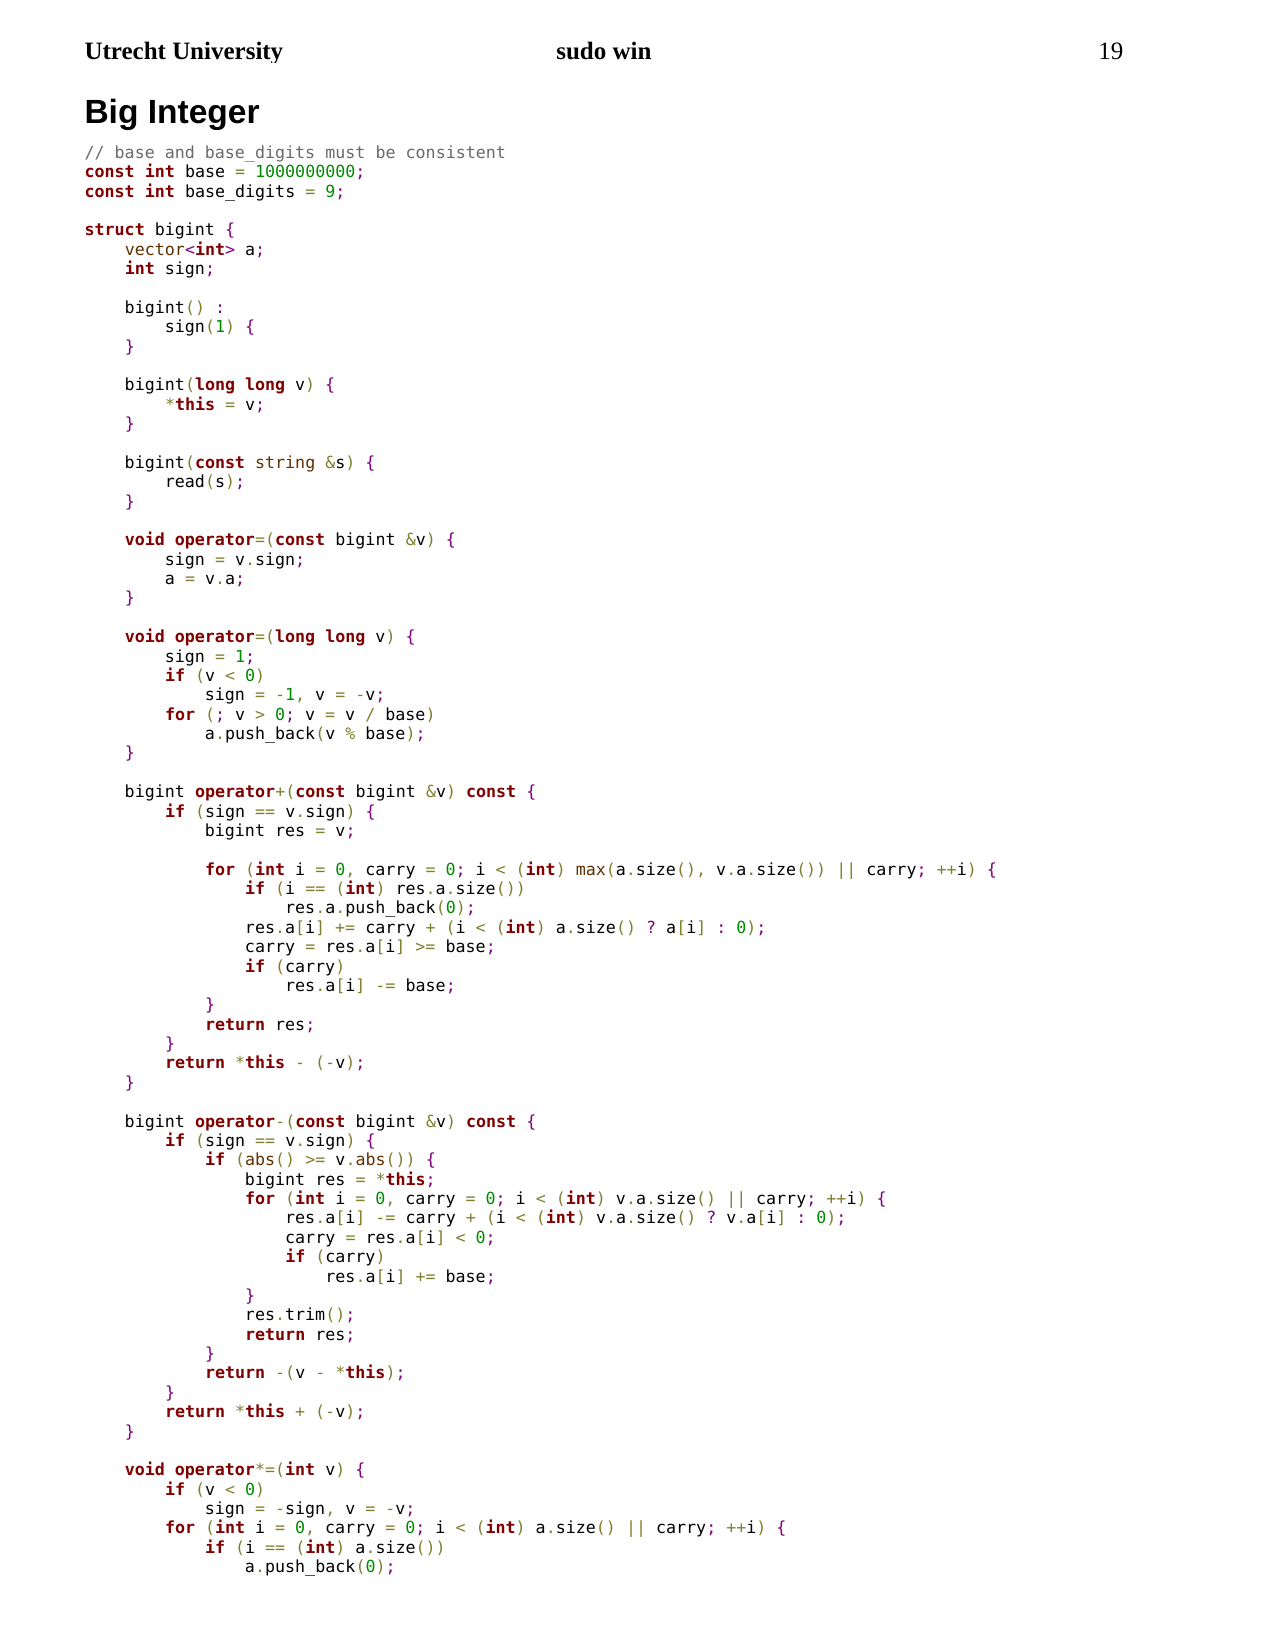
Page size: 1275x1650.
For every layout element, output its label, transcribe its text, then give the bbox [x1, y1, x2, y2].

text carry = res.a[i] >= base; [84, 937, 1206, 957]
text } [84, 1383, 1206, 1402]
text return res; [84, 1325, 1206, 1344]
text } [84, 1422, 1206, 1441]
text return *this - (-v); [84, 1053, 1206, 1073]
text if (v < 0) [84, 1480, 1206, 1499]
text if (i == (int) res.a.size()) [84, 879, 1206, 898]
text void operator=(long long v) { [84, 627, 1206, 647]
text if (carry) [84, 957, 1206, 976]
text if (v < 0) [84, 666, 1206, 685]
text } [84, 1073, 1206, 1092]
text struct bigint { [84, 220, 1206, 240]
text const int base_digits = 9; [84, 182, 1206, 201]
text sign = 1; [84, 647, 1206, 666]
text res.a[i] += base; [84, 1267, 1206, 1286]
text res.a[i] -= carry + (i < (int) v.a.size() ? v.a[i] : 0); [84, 1208, 1206, 1228]
text bigint() : [84, 298, 1206, 317]
text } [84, 1286, 1206, 1305]
text for (; v > 0; v = v / base) [84, 705, 1206, 724]
text bigint operator+(const bigint &v) const { [84, 782, 1206, 802]
text bigint res = v; [84, 821, 1206, 840]
text } [84, 1344, 1206, 1363]
text void operator=(const bigint &v) { [84, 530, 1206, 550]
text res.a[i] += carry + (i < (int) a.size() ? a[i] : 0); [84, 918, 1206, 937]
text a.push_back(0); [84, 1557, 1206, 1577]
text bigint res = *this; [84, 1170, 1206, 1189]
text sign = -1, v = -v; [84, 685, 1206, 705]
text } [84, 995, 1206, 1015]
text res.trim(); [84, 1305, 1206, 1325]
text vector<int> a; [84, 240, 1206, 259]
text void operator*=(int v) { [84, 1460, 1206, 1480]
text } [84, 414, 1206, 433]
text } [84, 1034, 1206, 1053]
text int sign; [84, 259, 1206, 278]
text for (int i = 0, carry = 0; i < (int) a.size() || carry; ++i) { [84, 1518, 1206, 1538]
text if (abs() >= v.abs()) { [84, 1150, 1206, 1170]
text bigint(const string &s) { [84, 453, 1206, 472]
text } [84, 492, 1206, 511]
text return res; [84, 1015, 1206, 1034]
text sign = v.sign; [84, 550, 1206, 569]
text } [84, 337, 1206, 356]
text *this = v; [84, 395, 1206, 414]
text if (sign == v.sign) { [84, 802, 1206, 821]
text sign(1) { [84, 317, 1206, 337]
text res.a[i] -= base; [84, 976, 1206, 995]
text const int base = 1000000000; [84, 162, 1206, 182]
text // base and base_digits must be consistent [84, 143, 1206, 162]
text for (int i = 0, carry = 0; i < (int) v.a.size() || carry; ++i) { [84, 1189, 1206, 1208]
text } [84, 743, 1206, 763]
text a.push_back(v % base); [84, 724, 1206, 743]
text return *this + (-v); [84, 1402, 1206, 1422]
text a = v.a; [84, 569, 1206, 588]
text sign = -sign, v = -v; [84, 1499, 1206, 1518]
text bigint operator-(const bigint &v) const { [84, 1112, 1206, 1131]
subtitle Big Integer [84, 92, 1206, 131]
text res.a.push_back(0); [84, 898, 1206, 918]
text if (sign == v.sign) { [84, 1131, 1206, 1150]
text bigint(long long v) { [84, 375, 1206, 395]
text carry = res.a[i] < 0; [84, 1228, 1206, 1247]
text if (i == (int) a.size()) [84, 1538, 1206, 1557]
text for (int i = 0, carry = 0; i < (int) max(a.size(), v.a.size()) || carry; ++i) { [84, 860, 1206, 879]
text read(s); [84, 472, 1206, 492]
text } [84, 588, 1206, 608]
text if (carry) [84, 1247, 1206, 1267]
text return -(v - *this); [84, 1363, 1206, 1383]
